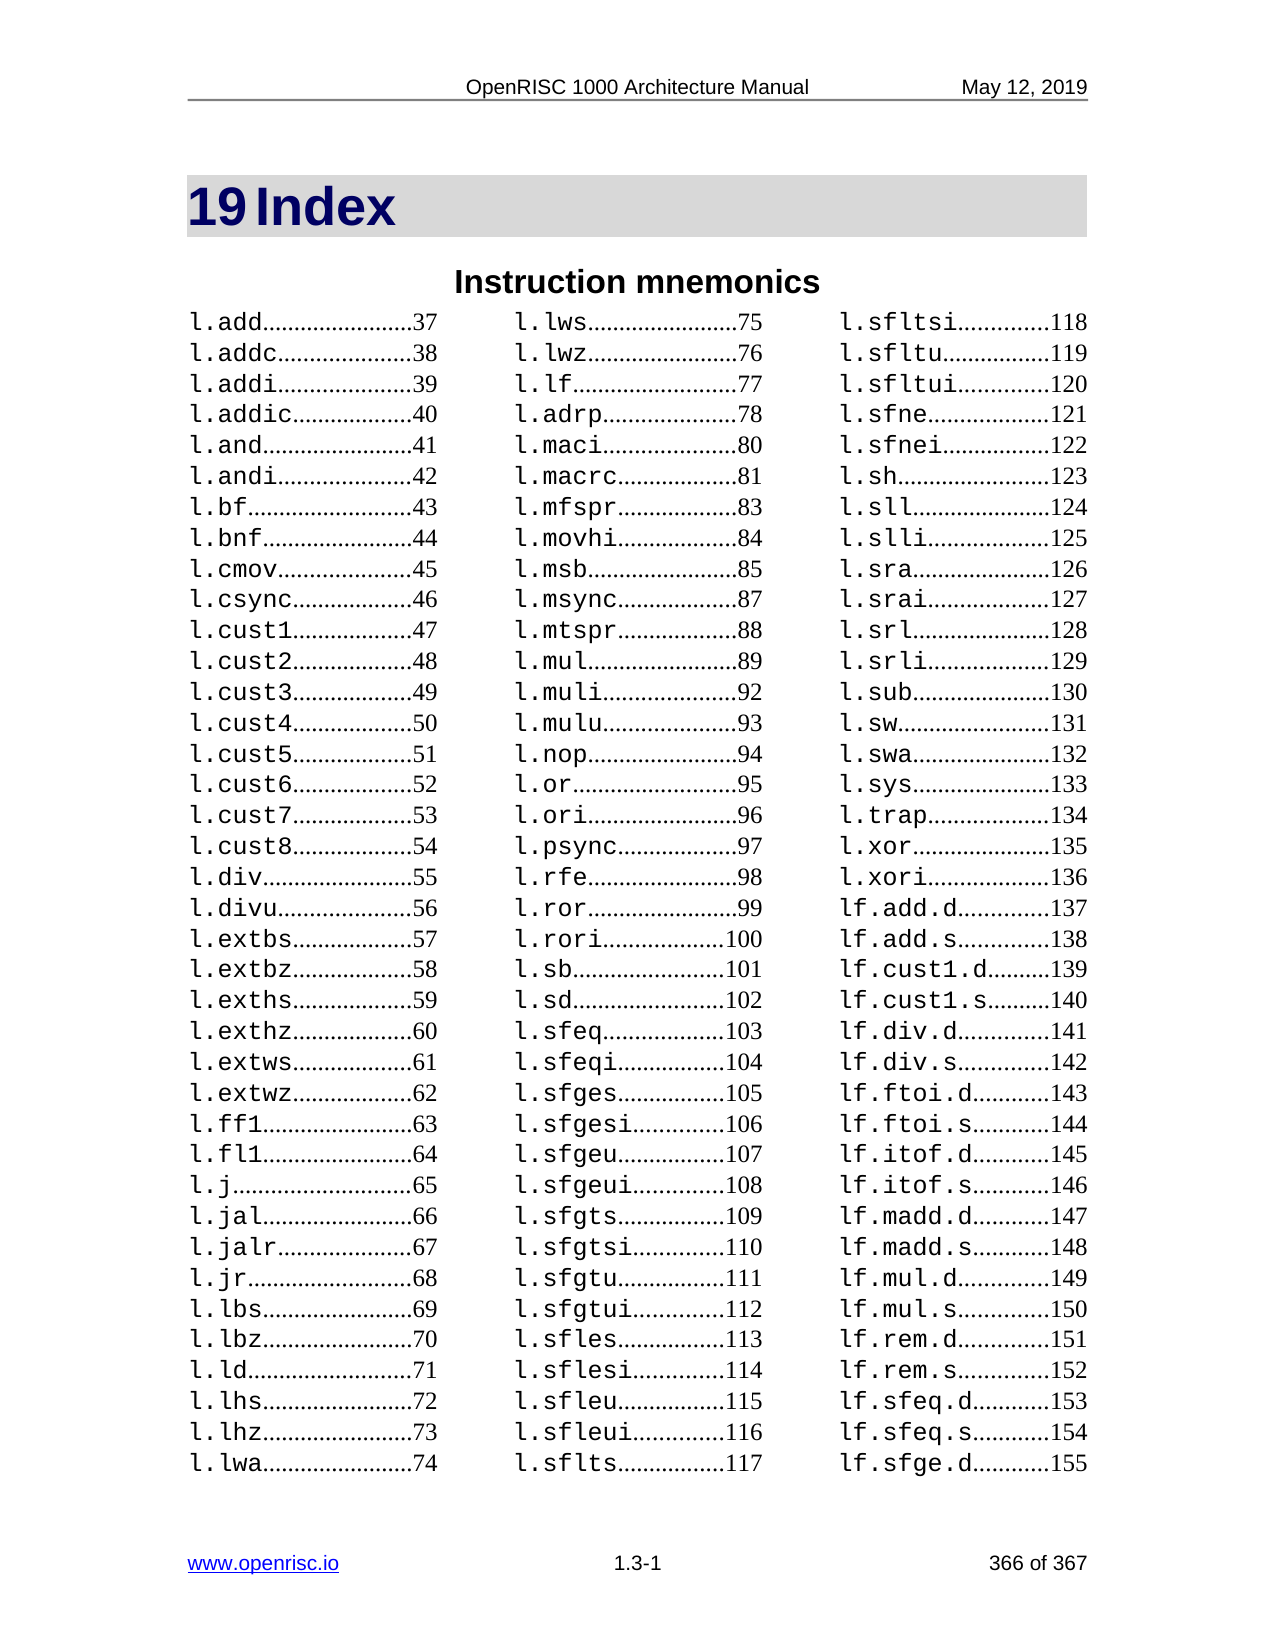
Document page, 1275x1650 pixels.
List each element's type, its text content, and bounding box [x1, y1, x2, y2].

text l.sfeqi 104 [512, 1047, 762, 1078]
text l.sfges 105 [512, 1078, 762, 1109]
text l.csync 46 [187, 584, 437, 615]
text l.srl 128 [837, 615, 1087, 646]
text l.cust1 47 [187, 615, 437, 646]
text l.addc 38 [187, 338, 437, 369]
text l.cust7 53 [187, 800, 437, 831]
text l.nop 94 [512, 739, 762, 769]
text l.xor 135 [837, 831, 1087, 862]
text l.exthz 60 [187, 1016, 437, 1047]
text l.sfles 113 [512, 1324, 762, 1355]
subtitle Instruction mnemonics [187, 262, 1087, 301]
text l.divu 56 [187, 893, 437, 924]
text l.mfspr 83 [512, 492, 762, 523]
text lf.ftoi.s 144 [837, 1109, 1087, 1139]
text l.cust8 54 [187, 831, 437, 862]
text l.rfe 98 [512, 862, 762, 893]
text l.sfleu 115 [512, 1386, 762, 1417]
text lf.madd.d 147 [837, 1201, 1087, 1232]
text l.addi 39 [187, 369, 437, 399]
text lf.madd.s 148 [837, 1232, 1087, 1263]
text l.or 95 [512, 769, 762, 800]
text l.sfgtu 111 [512, 1263, 762, 1294]
text l.trap 134 [837, 800, 1087, 831]
text l.sll 124 [837, 492, 1087, 523]
text l.sb 101 [512, 954, 762, 985]
text l.sfgtui 112 [512, 1294, 762, 1324]
text l.ff1 63 [187, 1109, 437, 1139]
text l.sfltsi 118 [837, 307, 1087, 338]
text l.lhz 73 [187, 1417, 437, 1448]
text l.ld 71 [187, 1355, 437, 1386]
text l.exths 59 [187, 985, 437, 1016]
text l.andi 42 [187, 461, 437, 492]
text lf.add.s 138 [837, 924, 1087, 954]
text lf.rem.s 152 [837, 1355, 1087, 1386]
text l.sfgtsi 110 [512, 1232, 762, 1263]
text l.and 41 [187, 430, 437, 461]
text l.sfne 121 [837, 399, 1087, 430]
text l.lhs 72 [187, 1386, 437, 1417]
text l.sfleui 116 [512, 1417, 762, 1448]
text l.xori 136 [837, 862, 1087, 893]
text l.div 55 [187, 862, 437, 893]
text l.sfgesi 106 [512, 1109, 762, 1139]
text l.swa 132 [837, 739, 1087, 769]
text l.srli 129 [837, 646, 1087, 677]
text l.slli 125 [837, 523, 1087, 554]
text lf.sfge.d 155 [837, 1448, 1087, 1479]
text l.ror 99 [512, 893, 762, 924]
text l.sw 131 [837, 708, 1087, 739]
subtitle Index [187, 175, 1087, 237]
text l.j 65 [187, 1170, 437, 1201]
text l.extbs 57 [187, 924, 437, 954]
text l.muli 92 [512, 677, 762, 708]
text lf.cust1.s 140 [837, 985, 1087, 1016]
text lf.sfeq.s 154 [837, 1417, 1087, 1448]
text lf.add.d 137 [837, 893, 1087, 924]
text l.cust3 49 [187, 677, 437, 708]
text l.jal 66 [187, 1201, 437, 1232]
text l.lws 75 [512, 307, 762, 338]
text l.cust2 48 [187, 646, 437, 677]
text l.msync 87 [512, 584, 762, 615]
text l.sfgeui 108 [512, 1170, 762, 1201]
text lf.itof.s 146 [837, 1170, 1087, 1201]
text lf.sfeq.d 153 [837, 1386, 1087, 1417]
text l.lf 77 [512, 369, 762, 399]
text l.sys 133 [837, 769, 1087, 800]
text l.jalr 67 [187, 1232, 437, 1263]
text l.bnf 44 [187, 523, 437, 554]
text l.lwz 76 [512, 338, 762, 369]
text lf.div.s 142 [837, 1047, 1087, 1078]
text l.cmov 45 [187, 554, 437, 584]
text l.rori 100 [512, 924, 762, 954]
text l.macrc 81 [512, 461, 762, 492]
text l.maci 80 [512, 430, 762, 461]
text l.cust4 50 [187, 708, 437, 739]
text l.extbz 58 [187, 954, 437, 985]
text l.msb 85 [512, 554, 762, 584]
text l.srai 127 [837, 584, 1087, 615]
text lf.mul.d 149 [837, 1263, 1087, 1294]
text l.bf 43 [187, 492, 437, 523]
text l.sh 123 [837, 461, 1087, 492]
text l.mulu 93 [512, 708, 762, 739]
text l.ori 96 [512, 800, 762, 831]
text l.extwz 62 [187, 1078, 437, 1109]
text l.extws 61 [187, 1047, 437, 1078]
text lf.rem.d 151 [837, 1324, 1087, 1355]
text l.sfgts 109 [512, 1201, 762, 1232]
text lf.mul.s 150 [837, 1294, 1087, 1324]
text l.adrp 78 [512, 399, 762, 430]
text l.fl1 64 [187, 1139, 437, 1170]
text l.lbz 70 [187, 1324, 437, 1355]
text l.cust6 52 [187, 769, 437, 800]
text l.cust5 51 [187, 739, 437, 769]
text l.addic 40 [187, 399, 437, 430]
text l.psync 97 [512, 831, 762, 862]
text l.sub 130 [837, 677, 1087, 708]
text lf.div.d 141 [837, 1016, 1087, 1047]
text l.jr 68 [187, 1263, 437, 1294]
text l.sfltu 119 [837, 338, 1087, 369]
text l.lwa 74 [187, 1448, 437, 1479]
text l.sfltui 120 [837, 369, 1087, 399]
text l.mul 89 [512, 646, 762, 677]
text l.sd 102 [512, 985, 762, 1016]
text lf.ftoi.d 143 [837, 1078, 1087, 1109]
text l.movhi 84 [512, 523, 762, 554]
text lf.itof.d 145 [837, 1139, 1087, 1170]
text l.sra 126 [837, 554, 1087, 584]
text l.sfnei 122 [837, 430, 1087, 461]
text l.sfeq 103 [512, 1016, 762, 1047]
text l.sfgeu 107 [512, 1139, 762, 1170]
text l.sflts 117 [512, 1448, 762, 1479]
text l.sflesi 114 [512, 1355, 762, 1386]
text l.add 37 [187, 307, 437, 338]
text lf.cust1.d 139 [837, 954, 1087, 985]
text l.mtspr 88 [512, 615, 762, 646]
text l.lbs 69 [187, 1294, 437, 1324]
